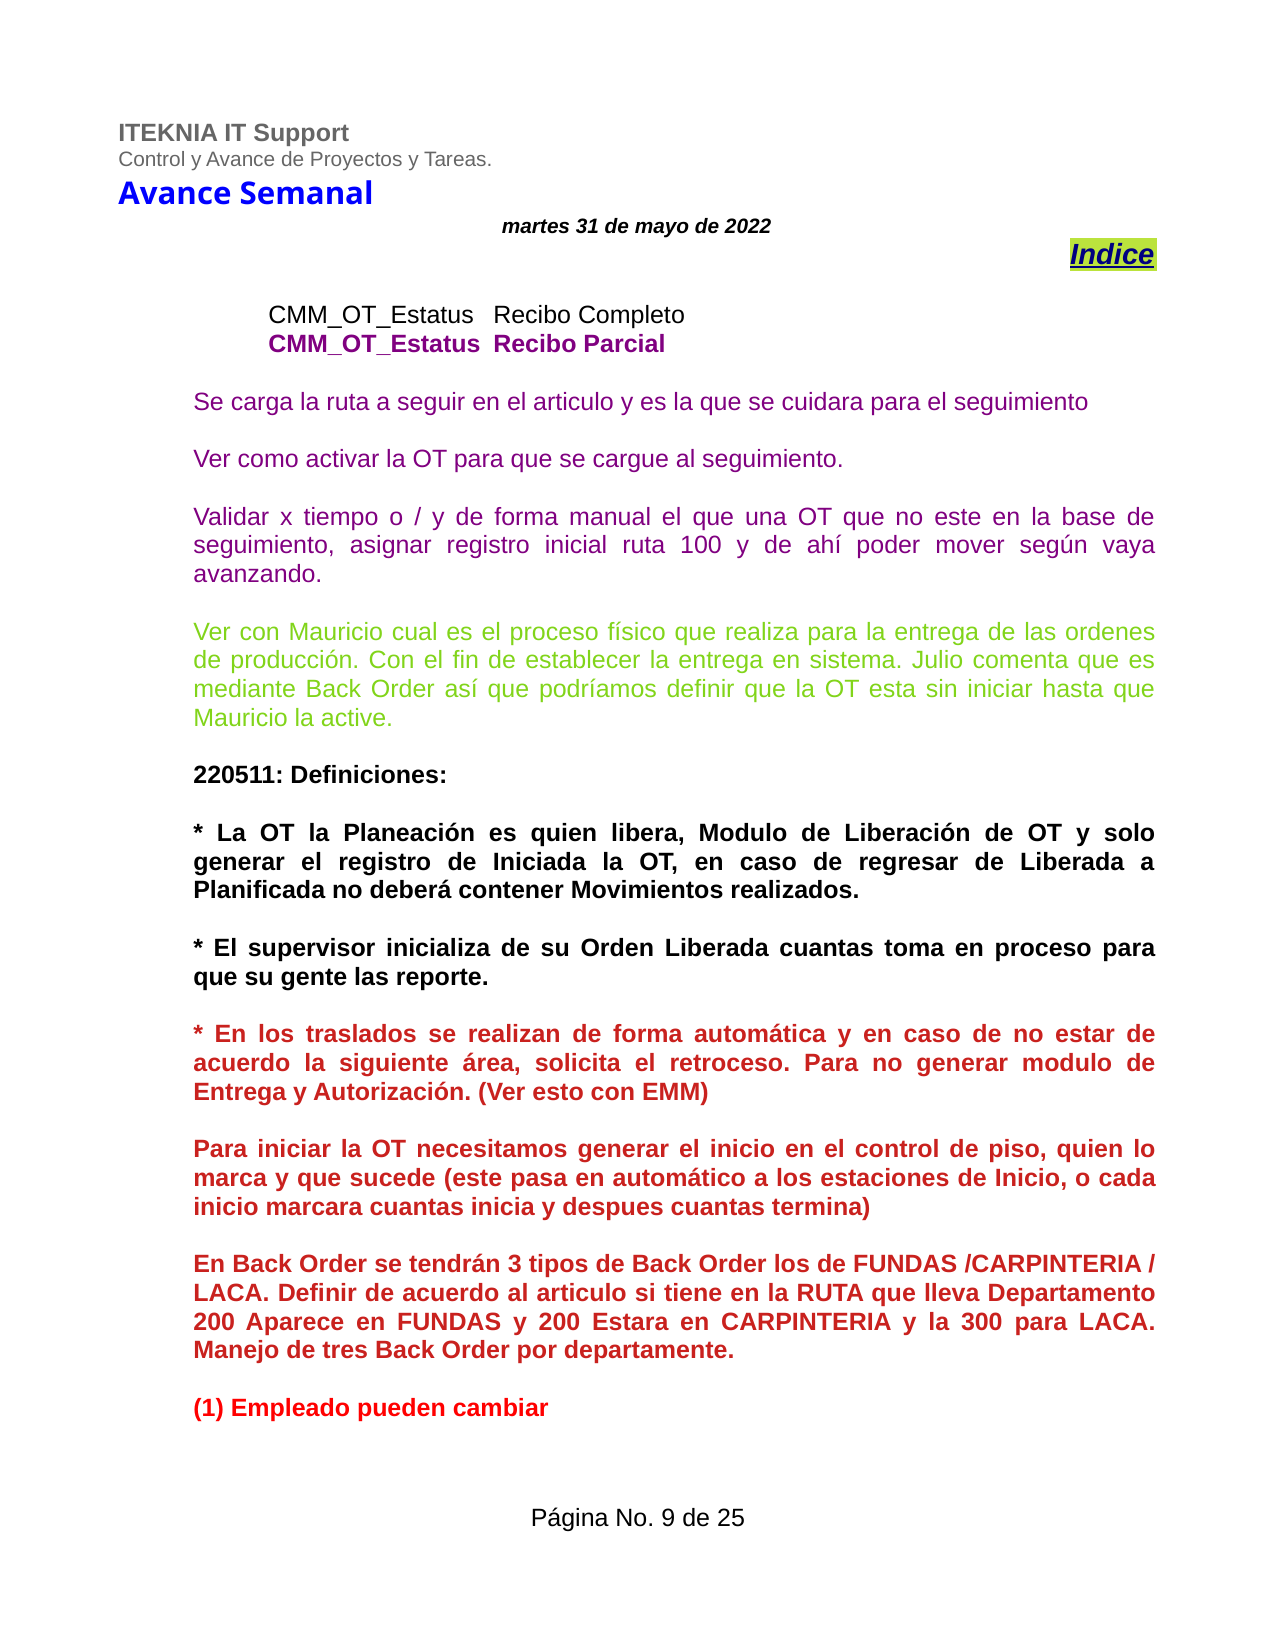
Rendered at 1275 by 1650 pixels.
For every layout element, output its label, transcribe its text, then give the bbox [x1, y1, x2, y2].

text 220511: Definiciones: [193, 760, 1157, 789]
text Se carga la ruta a seguir en el articulo y es la que se cuidara para el seguimiento [193, 387, 1157, 415]
text Ver como activar la OT para que se cargue al seguimiento. [193, 444, 1157, 473]
text En Back Order se tendrán 3 tipos de Back Order los de FUNDAS /CARPINTERIA / LACA. Definir de acuerdo al articulo si tiene en la RUTA que lleva Departamento 200 Aparece en FUNDAS y 200 Estara en CARPINTERIA y la 300 para LACA. Manejo de tres Back Order por departamente. [193, 1249, 1157, 1364]
text Ver con Mauricio cual es el proceso físico que realiza para la entrega de las ordenes de producción. Con el fin de establecer la entrega en sistema. Julio comenta que es mediante Back Order así que podríamos definir que la OT esta sin iniciar hasta que Mauricio la active. [193, 617, 1157, 732]
text Validar x tiempo o / y de forma manual el que una OT que no este en la base de seguimiento, asignar registro inicial ruta 100 y de ahí poder mover según vaya avanzando. [193, 502, 1157, 588]
text Para iniciar la OT necesitamos generar el inicio en el control de piso, quien lo marca y que sucede (este pasa en automático a los estaciones de Inicio, o cada inicio marcara cuantas inicia y despues cuantas termina) [193, 1134, 1157, 1220]
text * En los traslados se realizan de forma automática y en caso de no estar de acuerdo la siguiente área, solicita el retroceso. Para no generar modulo de Entrega y Autorización. (Ver esto con EMM) [193, 1019, 1157, 1105]
text * El supervisor inicializa de su Orden Liberada cuantas toma en proceso para que su gente las reporte. [193, 933, 1157, 990]
text (1) Empleado pueden cambiar [118, 1393, 1157, 1422]
text CMM_OT_Estatus Recibo Parcial [193, 329, 1157, 358]
text CMM_OT_Estatus Recibo Completo [193, 300, 1157, 329]
text * La OT la Planeación es quien libera, Modulo de Liberación de OT y solo generar el registro de Iniciada la OT, en caso de regresar de Liberada a Planificada no deberá contener Movimientos realizados. [193, 818, 1157, 904]
